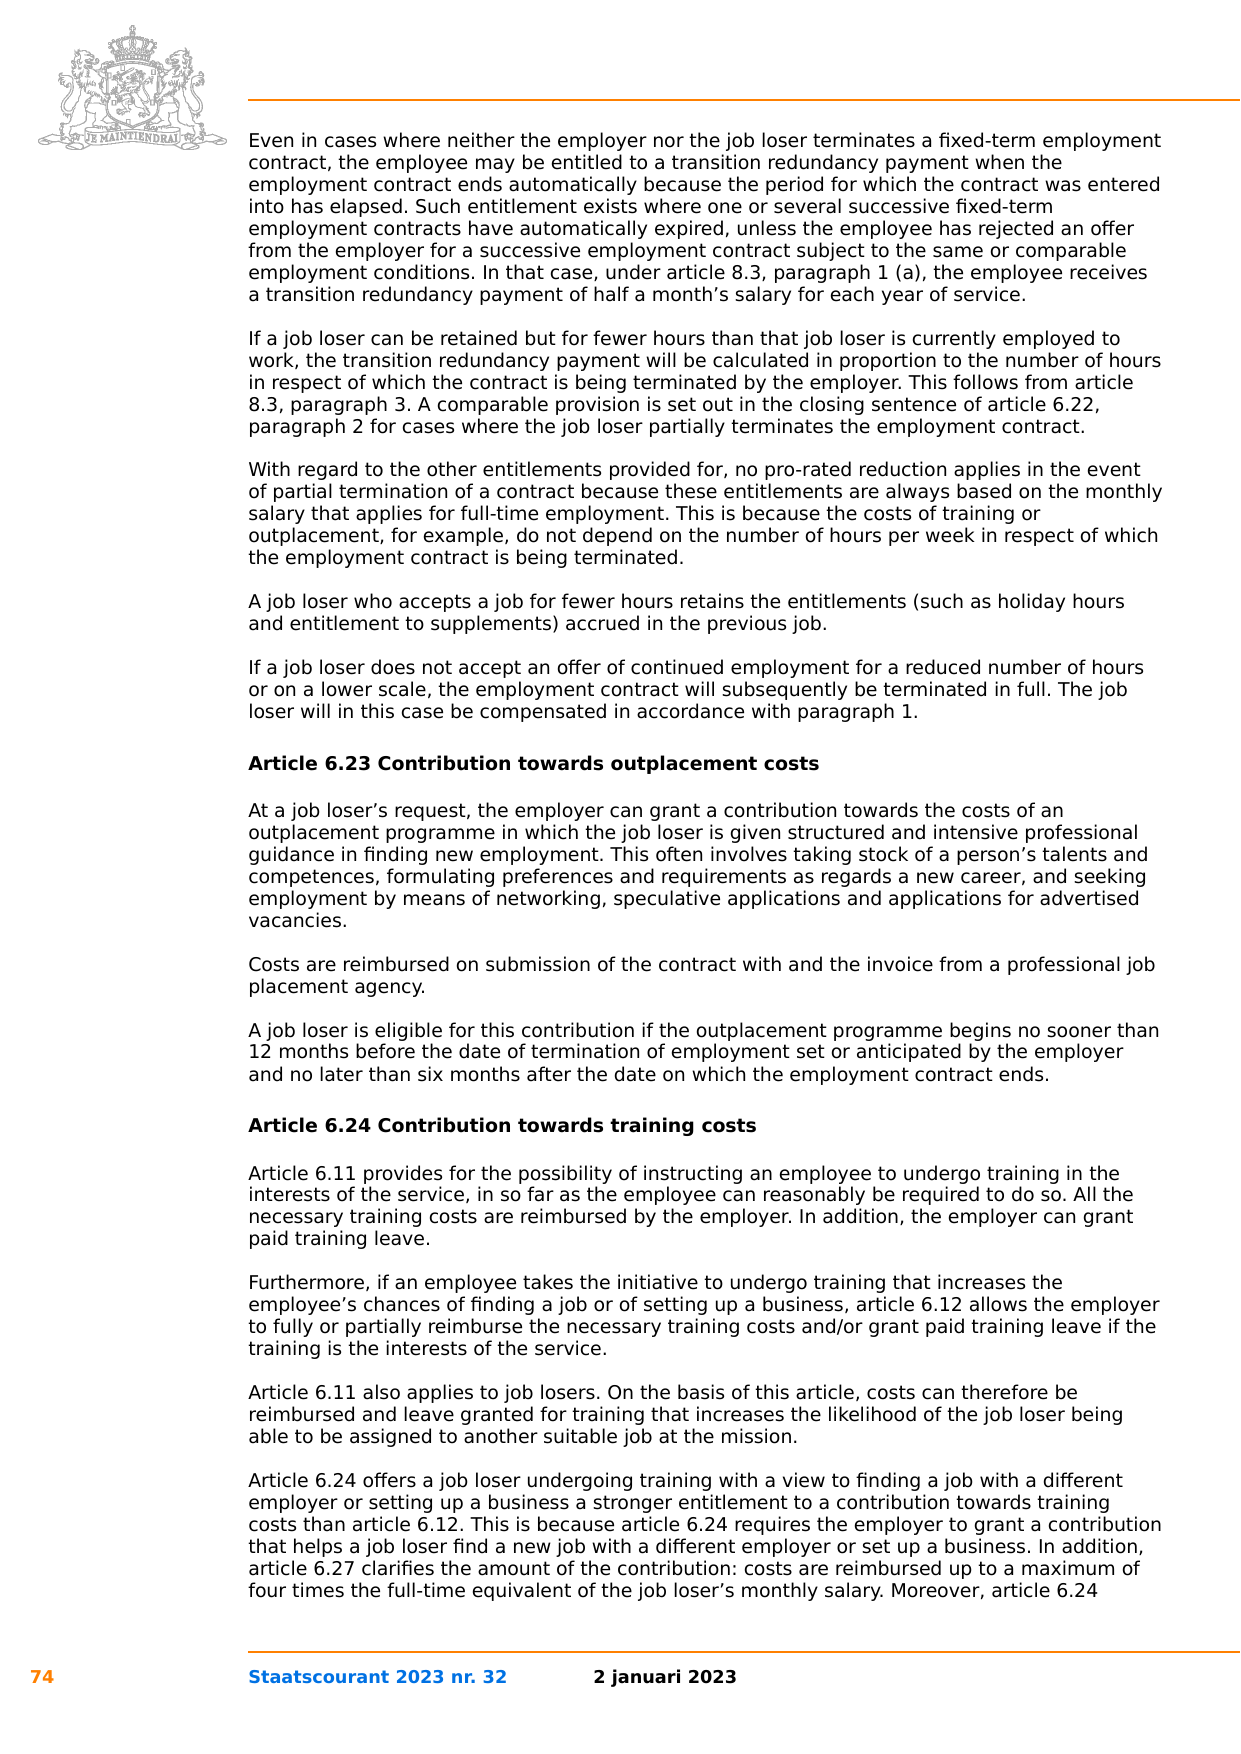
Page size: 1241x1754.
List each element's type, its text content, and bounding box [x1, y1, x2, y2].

text Article 6.11 provides for the possibility of instructing an employee to undergo training in the interests of the service, in so far as the employee can reasonably be required to do so. All the necessary training costs are reimbursed by the employer. In addition, the employer can grant paid training leave. [248, 1162, 1163, 1250]
text A job loser who accepts a job for fewer hours retains the entitlements (such as holiday hours and entitlement to supplements) accrued in the previous job. [248, 591, 1163, 635]
subtitle Article 6.24 Contribution towards training costs [248, 1115, 1163, 1137]
picture [38, 25, 227, 150]
text Furthermore, if an employee takes the initiative to undergo training that increases the employee’s chances of finding a job or of setting up a business, article 6.12 allows the employer to fully or partially reimburse the necessary training costs and/or grant paid training leave if the training is the interests of the service. [248, 1272, 1163, 1360]
text Even in cases where neither the employer nor the job loser terminates a fixed-term employment contract, the employee may be entitled to a transition redundancy payment when the employment contract ends automatically because the period for which the contract was entered into has elapsed. Such entitlement exists where one or several successive fixed-term employment contracts have automatically expired, unless the employee has rejected an offer from the employer for a successive employment contract subject to the same or comparable employment conditions. In that case, under article 8.3, paragraph 1 (a), the employee receives a transition redundancy payment of half a month’s salary for each year of service. [248, 130, 1163, 306]
text A job loser is eligible for this contribution if the outplacement programme begins no sooner than 12 months before the date of termination of employment set or anticipated by the employer and no later than six months after the date on which the employment contract ends. [248, 1019, 1163, 1085]
text Costs are reimbursed on submission of the contract with and the invoice from a professional job placement agency. [248, 954, 1163, 998]
text Article 6.11 also applies to job losers. On the basis of this article, costs can therefore be reimbursed and leave granted for training that increases the likelihood of the job loser being able to be assigned to another suitable job at the mission. [248, 1382, 1163, 1448]
text Article 6.24 offers a job loser undergoing training with a view to finding a job with a different employer or setting up a business a stronger entitlement to a contribution towards training costs than article 6.12. This is because article 6.24 requires the employer to grant a contribution that helps a job loser find a new job with a different employer or set up a business. In addition, article 6.27 clarifies the amount of the contribution: costs are reimbursed up to a maximum of four times the full-time equivalent of the job loser’s monthly salary. Moreover, article 6.24 [248, 1470, 1163, 1602]
text If a job loser can be retained but for fewer hours than that job loser is currently employed to work, the transition redundancy payment will be calculated in proportion to the number of hours in respect of which the contract is being terminated by the employer. This follows from article 8.3, paragraph 3. A comparable provision is set out in the closing sentence of article 6.22, paragraph 2 for cases where the job loser partially terminates the employment contract. [248, 328, 1163, 437]
text At a job loser’s request, the employer can grant a contribution towards the costs of an outplacement programme in which the job loser is given structured and intensive professional guidance in finding new employment. This often involves taking stock of a person’s talents and competences, formulating preferences and requirements as regards a new career, and seeking employment by means of networking, speculative applications and applications for advertised vacancies. [248, 800, 1163, 932]
text If a job loser does not accept an offer of continued employment for a reduced number of hours or on a lower scale, the employment contract will subsequently be terminated in full. The job loser will in this case be compensated in accordance with paragraph 1. [248, 657, 1163, 723]
text With regard to the other entitlements provided for, no pro-rated reduction applies in the event of partial termination of a contract because these entitlements are always based on the monthly salary that applies for full-time employment. This is because the costs of training or outplacement, for example, do not depend on the number of hours per week in respect of which the employment contract is being terminated. [248, 459, 1163, 569]
subtitle Article 6.23 Contribution towards outplacement costs [248, 753, 1163, 775]
